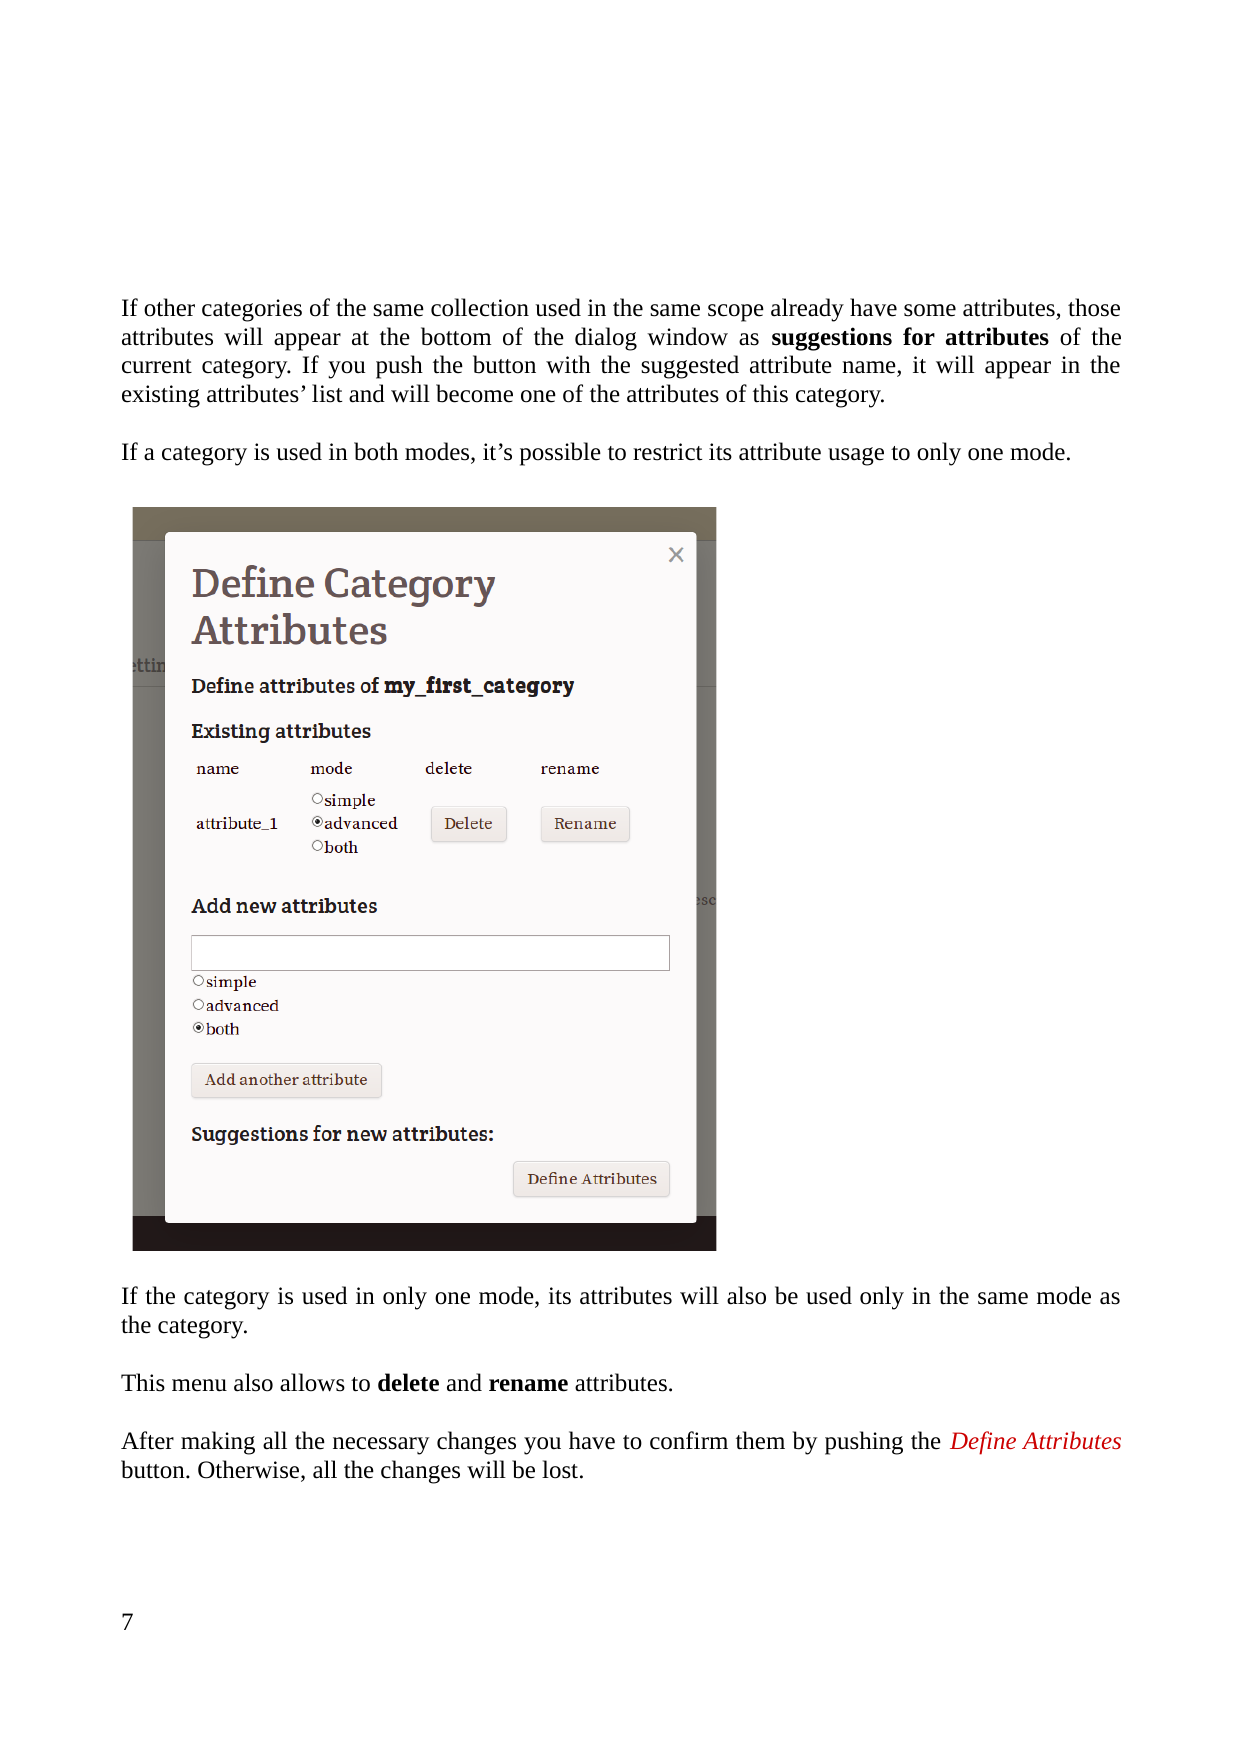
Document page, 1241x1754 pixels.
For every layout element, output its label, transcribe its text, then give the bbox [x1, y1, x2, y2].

text After making all the necessary changes you have to confirm them by pushing the Define Attributes button. Otherwise, all the changes will be lost. [121, 1426, 1122, 1484]
text If the category is used in only one mode, its attributes will also be used only in the same mode as the category. [121, 1281, 1122, 1339]
text This menu also allows to delete and rename attributes. [121, 1368, 1122, 1397]
text If other categories of the same collection used in the same scope already have some attributes, those attributes will appear at the bottom of the dialog window as suggestions for attributes of the current category. If you push the button with the suggested attribute name, it will appear in the existing attributes’ list and will become one of the attributes of this category. [121, 293, 1122, 408]
picture [602, 507, 694, 1251]
text If a category is used in both modes, it’s possible to restrict its attribute usage to only one mode. [121, 437, 1122, 466]
